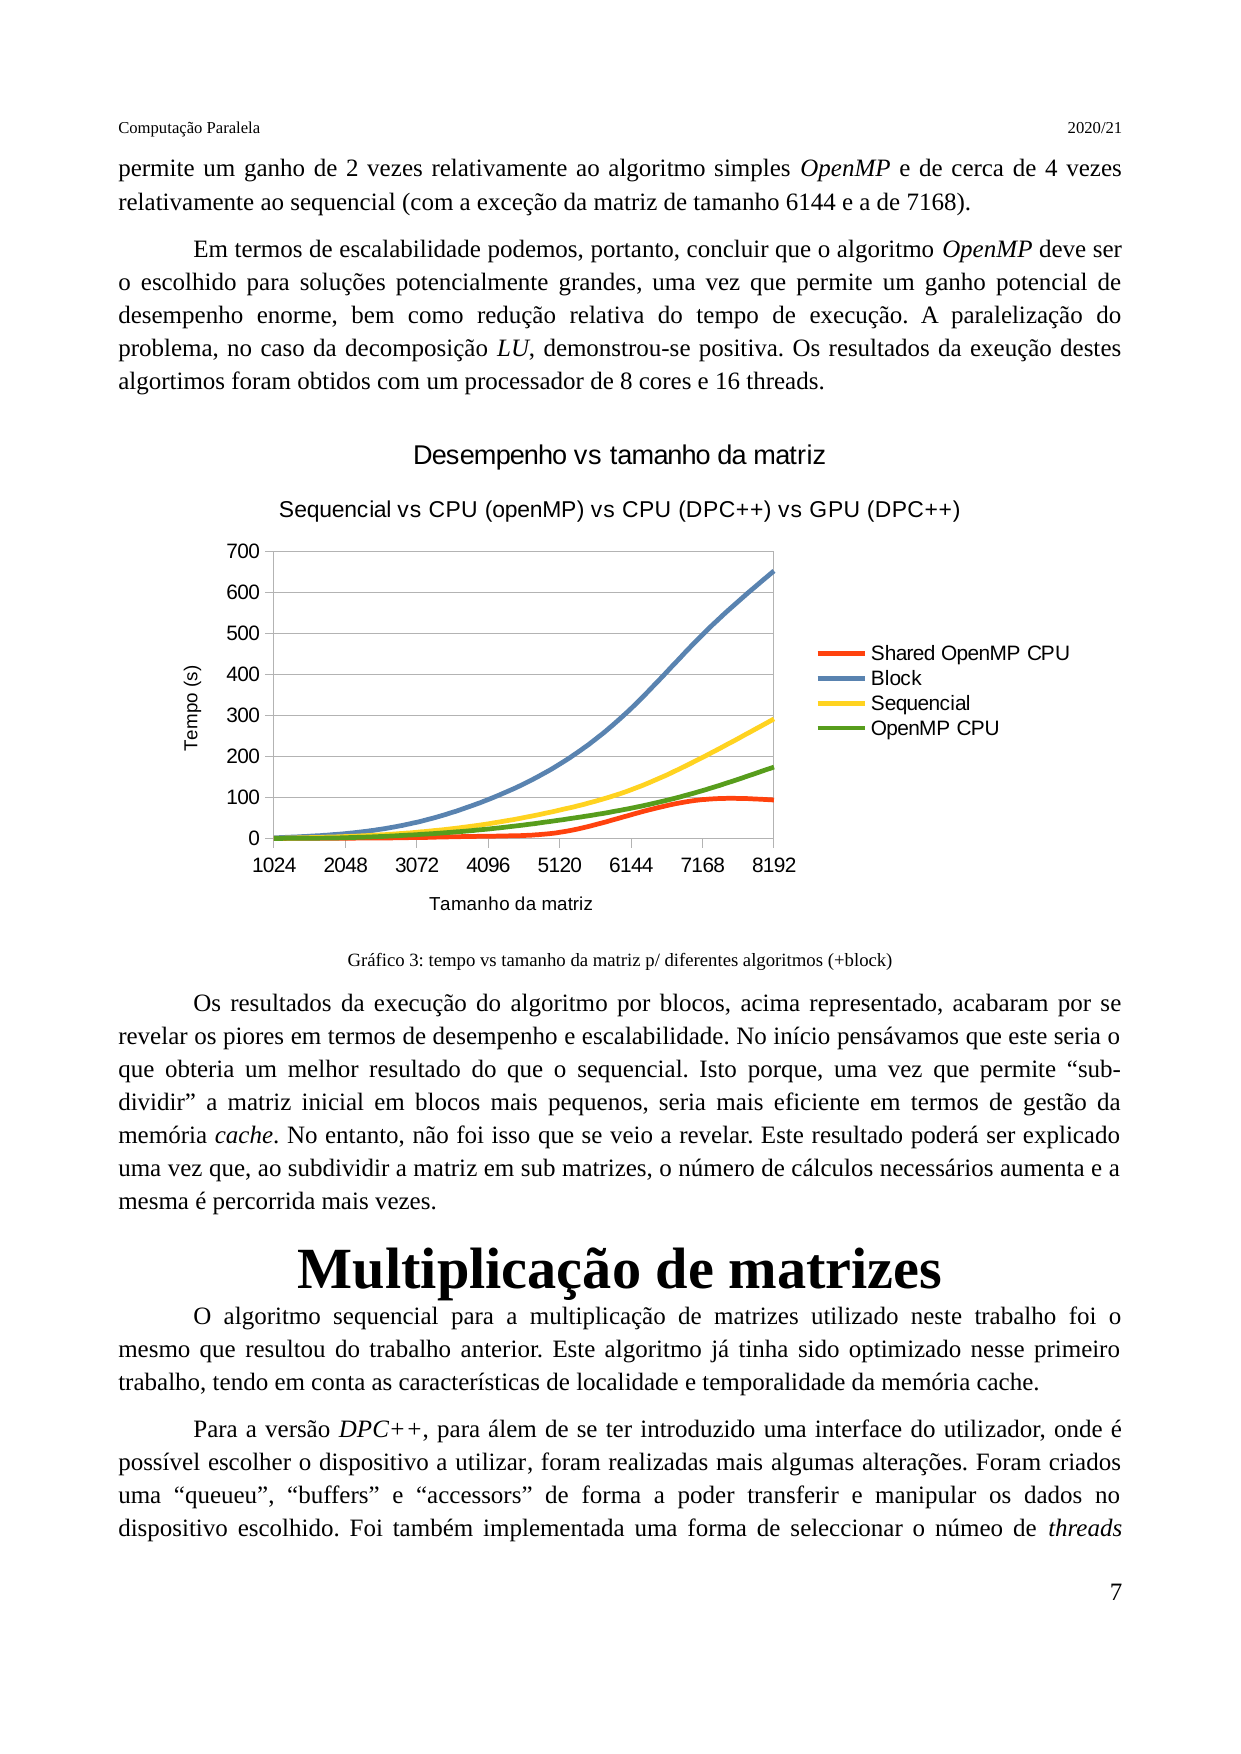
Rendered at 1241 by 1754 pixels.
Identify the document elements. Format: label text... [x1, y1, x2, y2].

text O algoritmo sequencial para a multiplicação de matrizes utilizado neste trabalho foi o mesmo que resultou do trabalho anterior. Este algoritmo já tinha sido optimizado nesse primeiro trabalho, tendo em conta as características de localidade e temporalidade da memória cache. [118, 1301, 1122, 1396]
text Os resultados da execução do algoritmo por blocos, acima representado, acabaram por se revelar os piores em termos de desempenho e escalabilidade. No início pensávamos que este seria o que obteria um melhor resultado do que o sequencial. Isto porque, uma vez que permite “sub-dividir” a matriz inicial em blocos mais pequenos, seria mais eficiente em termos de gestão da memória cache. No entanto, não foi isso que se veio a revelar. Este resultado poderá ser explicado uma vez que, ao subdividir a matriz em sub matrizes, o número de cálculos necessários aumenta e a mesma é percorrida mais vezes. [118, 988, 1122, 1215]
text permite um ganho de 2 vezes relativamente ao algoritmo simples OpenMP e de cerca de 4 vezes relativamente ao sequencial (com a exceção da matriz de tamanho 6144 e a de 7168). [118, 153, 1122, 215]
subtitle Multiplicação de matrizes [118, 1234, 1122, 1301]
text Em termos de escalabilidade podemos, portanto, concluir que o algoritmo OpenMP deve ser o escolhido para soluções potencialmente grandes, uma vez que permite um ganho potencial de desempenho enorme, bem como redução relativa do tempo de execução. A paralelização do problema, no caso da decomposição LU, demonstrou-se positiva. Os resultados da exeução destes algortimos foram obtidos com um processador de 8 cores e 16 threads. [118, 234, 1122, 395]
text Gráfico 3: tempo vs tamanho da matriz p/ diferentes algoritmos (+block) [118, 414, 1122, 970]
text Para a versão DPC++, para álem de se ter introduzido uma interface do utilizador, onde é possível escolher o dispositivo a utilizar, foram realizadas mais algumas alterações. Foram criados uma “queueu”, “buffers” e “accessors” de forma a poder transferir e manipular os dados no dispositivo escolhido. Foi também implementada uma forma de seleccionar o númeo de threads [118, 1414, 1122, 1542]
